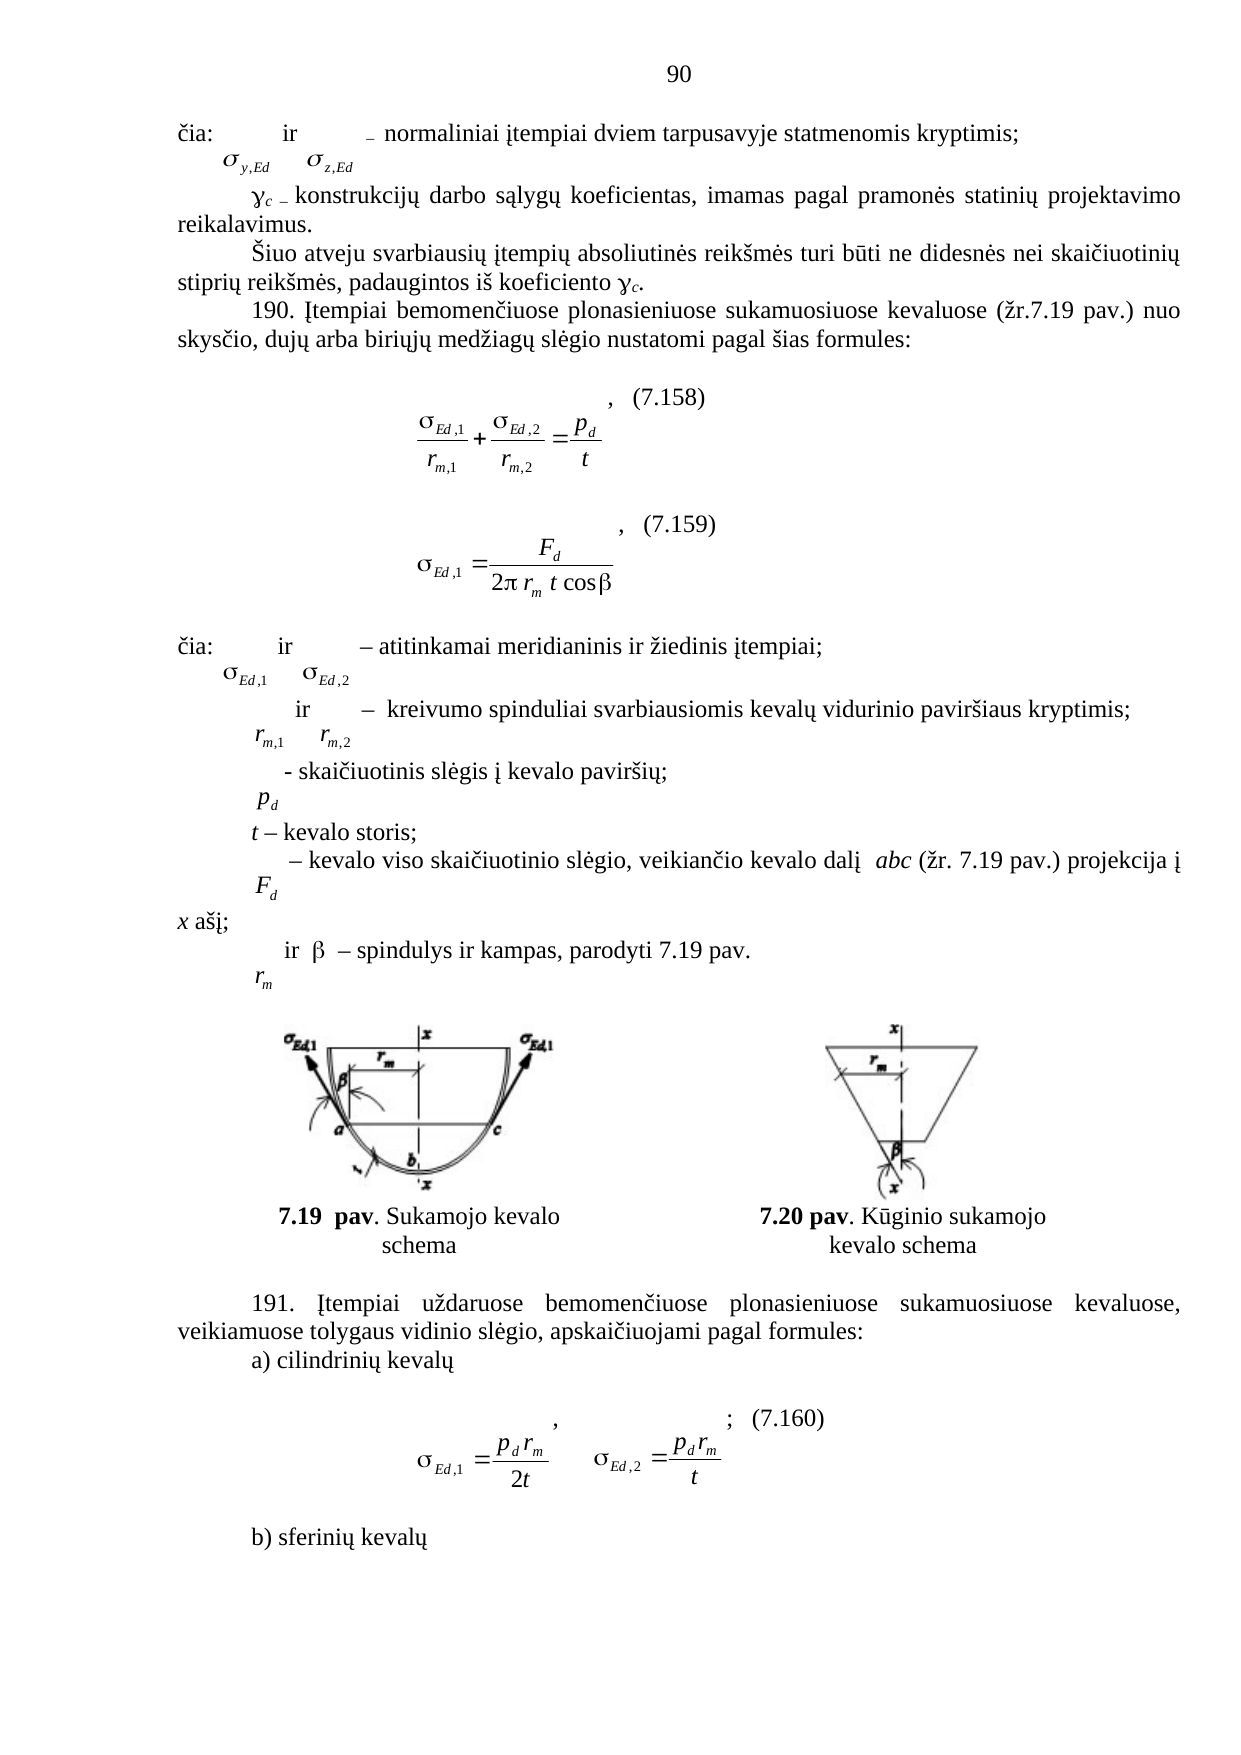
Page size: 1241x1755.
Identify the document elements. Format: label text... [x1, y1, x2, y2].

text ir – kreivumo spinduliai svarbiausiomis kevalų vidurinio paviršiaus kryptimis; [177, 694, 1181, 756]
text čia: ir – normaliniai įtempiai dviem tarpusavyje statmenomis kryptimis; [177, 118, 1181, 181]
text ir b – spindulys ir kampas, parodyti 7.19 pav. [177, 935, 1181, 996]
table_header [661, 1025, 824, 1201]
text , ; (7.160) [177, 1403, 1181, 1493]
text – kevalo viso skaičiuotinio slėgio, veikiančio kevalo dalį abc (žr. 7.19 pav.) projekcija į x ašį; [177, 846, 1181, 935]
text 190. Įtempiai bemomenčiuose plonasieniuose sukamuosiuose kevaluose (žr.7.19 pav.) nuo skysčio, dujų arba biriųjų medžiagų slėgio nustatomi pagal šias formules: [177, 296, 1181, 353]
text a) cilindrinių kevalų [177, 1345, 1181, 1374]
table_header [981, 1025, 1144, 1201]
text Šiuo atveju svarbiausių įtempių absoliutinės reikšmės turi būti ne didesnės nei skaičiuotinių stiprių reikšmės, padaugintos iš koeficiento gc. [177, 238, 1181, 296]
text t – kevalo storis; [177, 817, 1181, 846]
text b) sferinių kevalų [177, 1522, 1181, 1551]
table_header [177, 1025, 661, 1201]
text , (7.158) [177, 382, 1181, 480]
table_cell 7.19 pav. Sukamojo kevalo schema [177, 1201, 661, 1259]
text , (7.159) [177, 509, 1181, 602]
text - skaičiuotinis slėgis į kevalo paviršių; [177, 756, 1181, 817]
table_cell 7.20 pav. Kūginio sukamojo kevalo schema [661, 1201, 1144, 1259]
text gc – konstrukcijų darbo sąlygų koeficientas, imamas pagal pramonės statinių projektavimo reikalavimus. [177, 181, 1181, 238]
text čia: ir – atitinkamai meridianinis ir žiedinis įtempiai; [177, 631, 1181, 694]
text 191. Įtempiai uždaruose bemomenčiuose plonasieniuose sukamuosiuose kevaluose, veikiamuose tolygaus vidinio slėgio, apskaičiuojami pagal formules: [177, 1288, 1181, 1345]
